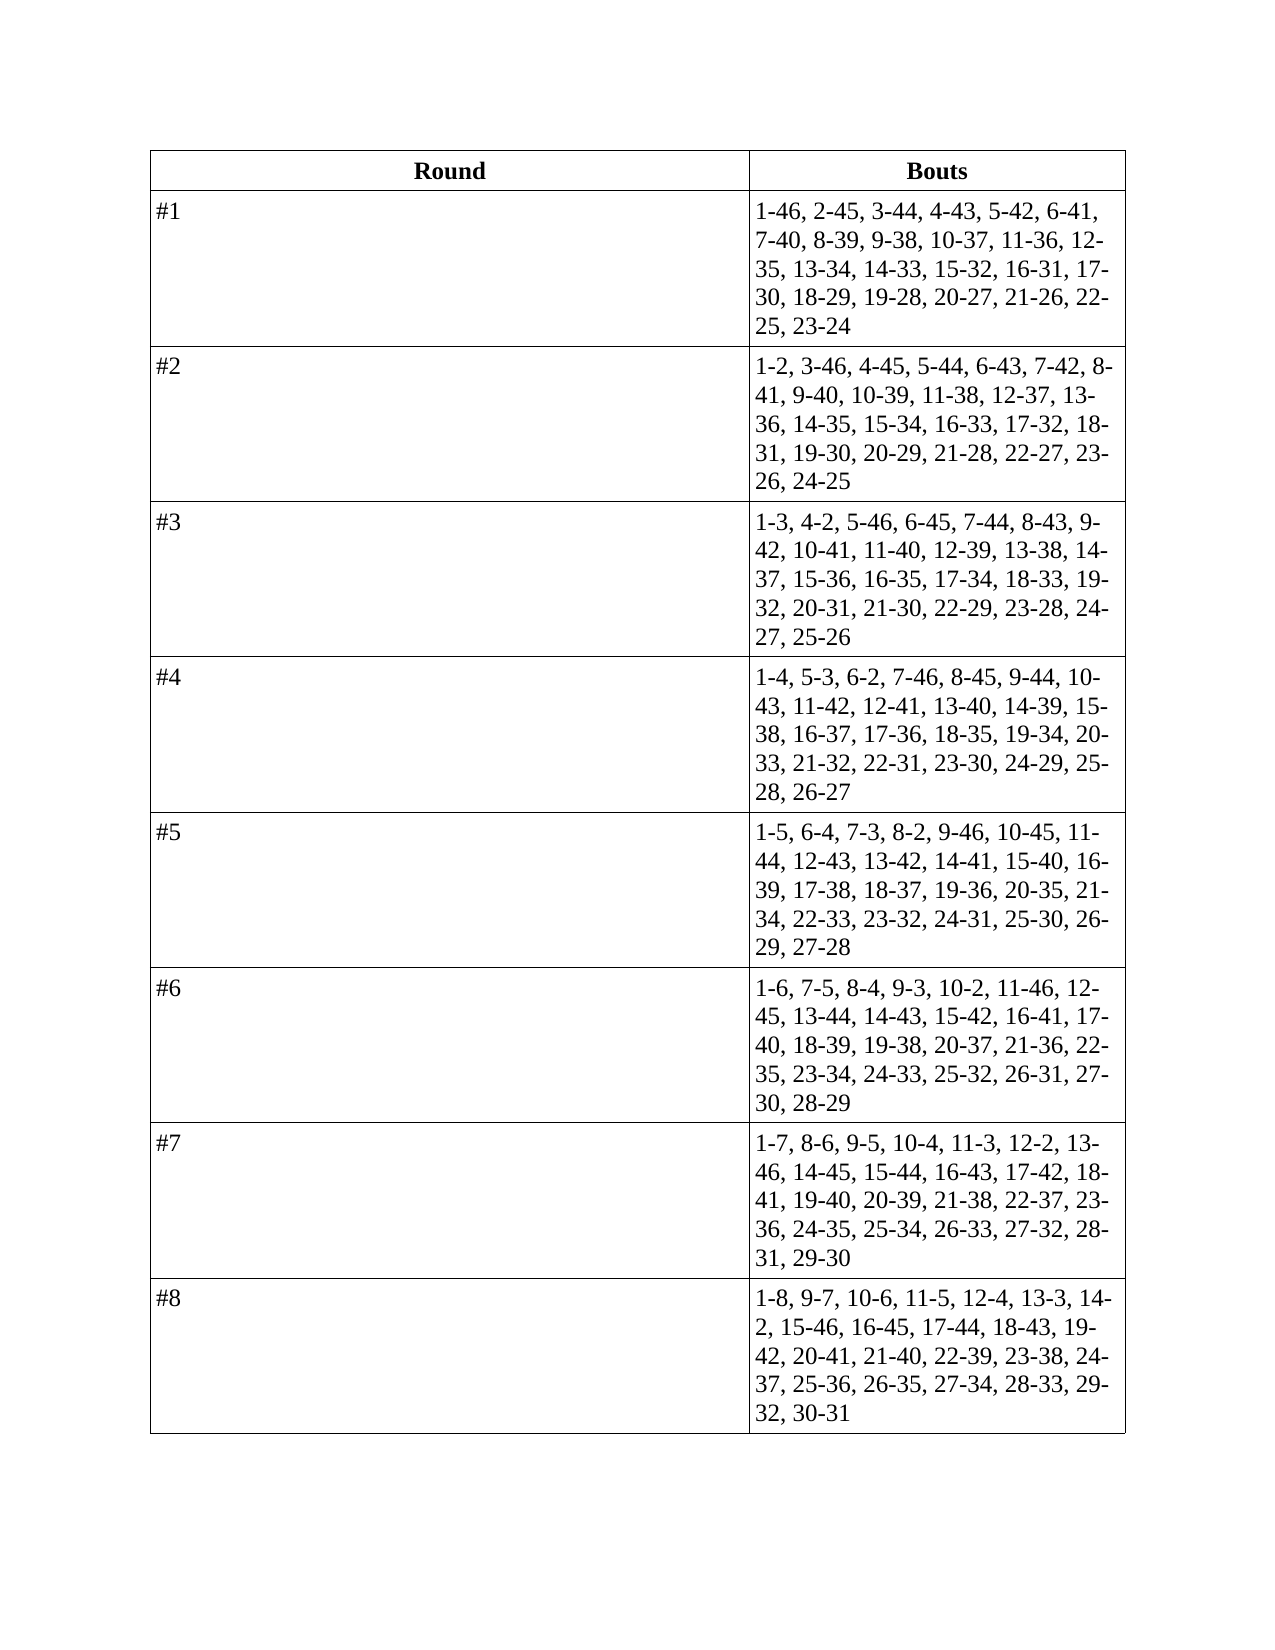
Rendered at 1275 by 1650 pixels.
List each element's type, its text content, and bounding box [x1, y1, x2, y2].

table_header Round [151, 151, 749, 190]
table_cell 1-8, 9-7, 10-6, 11-5, 12-4, 13-3, 14-2, 15-46, 16-45, 17-44, 18-43, 19-42, 20-41, 21-40, 22-39, 23-38, 24-37, 25-36, 26-35, 27-34, 28-33, 29-32, 30-31 [750, 1279, 1125, 1433]
table_cell 1-6, 7-5, 8-4, 9-3, 10-2, 11-46, 12-45, 13-44, 14-43, 15-42, 16-41, 17-40, 18-39, 19-38, 20-37, 21-36, 22-35, 23-34, 24-33, 25-32, 26-31, 27-30, 28-29 [750, 968, 1125, 1122]
table_cell 1-2, 3-46, 4-45, 5-44, 6-43, 7-42, 8-41, 9-40, 10-39, 11-38, 12-37, 13-36, 14-35, 15-34, 16-33, 17-32, 18-31, 19-30, 20-29, 21-28, 22-27, 23-26, 24-25 [750, 347, 1125, 501]
table_cell #6 [151, 968, 749, 1122]
table_cell #3 [151, 502, 749, 656]
table_cell 1-3, 4-2, 5-46, 6-45, 7-44, 8-43, 9-42, 10-41, 11-40, 12-39, 13-38, 14-37, 15-36, 16-35, 17-34, 18-33, 19-32, 20-31, 21-30, 22-29, 23-28, 24-27, 25-26 [750, 502, 1125, 656]
table_cell #7 [151, 1123, 749, 1277]
table_cell #5 [151, 813, 749, 967]
table_cell 1-46, 2-45, 3-44, 4-43, 5-42, 6-41, 7-40, 8-39, 9-38, 10-37, 11-36, 12-35, 13-34, 14-33, 15-32, 16-31, 17-30, 18-29, 19-28, 20-27, 21-26, 22-25, 23-24 [750, 191, 1125, 346]
table_cell #2 [151, 347, 749, 501]
table_cell 1-5, 6-4, 7-3, 8-2, 9-46, 10-45, 11-44, 12-43, 13-42, 14-41, 15-40, 16-39, 17-38, 18-37, 19-36, 20-35, 21-34, 22-33, 23-32, 24-31, 25-30, 26-29, 27-28 [750, 813, 1125, 967]
table_cell #4 [151, 657, 749, 812]
table_header Bouts [750, 151, 1125, 190]
table_cell 1-7, 8-6, 9-5, 10-4, 11-3, 12-2, 13-46, 14-45, 15-44, 16-43, 17-42, 18-41, 19-40, 20-39, 21-38, 22-37, 23-36, 24-35, 25-34, 26-33, 27-32, 28-31, 29-30 [750, 1123, 1125, 1277]
table_cell #1 [151, 191, 749, 346]
table_cell 1-4, 5-3, 6-2, 7-46, 8-45, 9-44, 10-43, 11-42, 12-41, 13-40, 14-39, 15-38, 16-37, 17-36, 18-35, 19-34, 20-33, 21-32, 22-31, 23-30, 24-29, 25-28, 26-27 [750, 657, 1125, 812]
table_cell #8 [151, 1279, 749, 1433]
